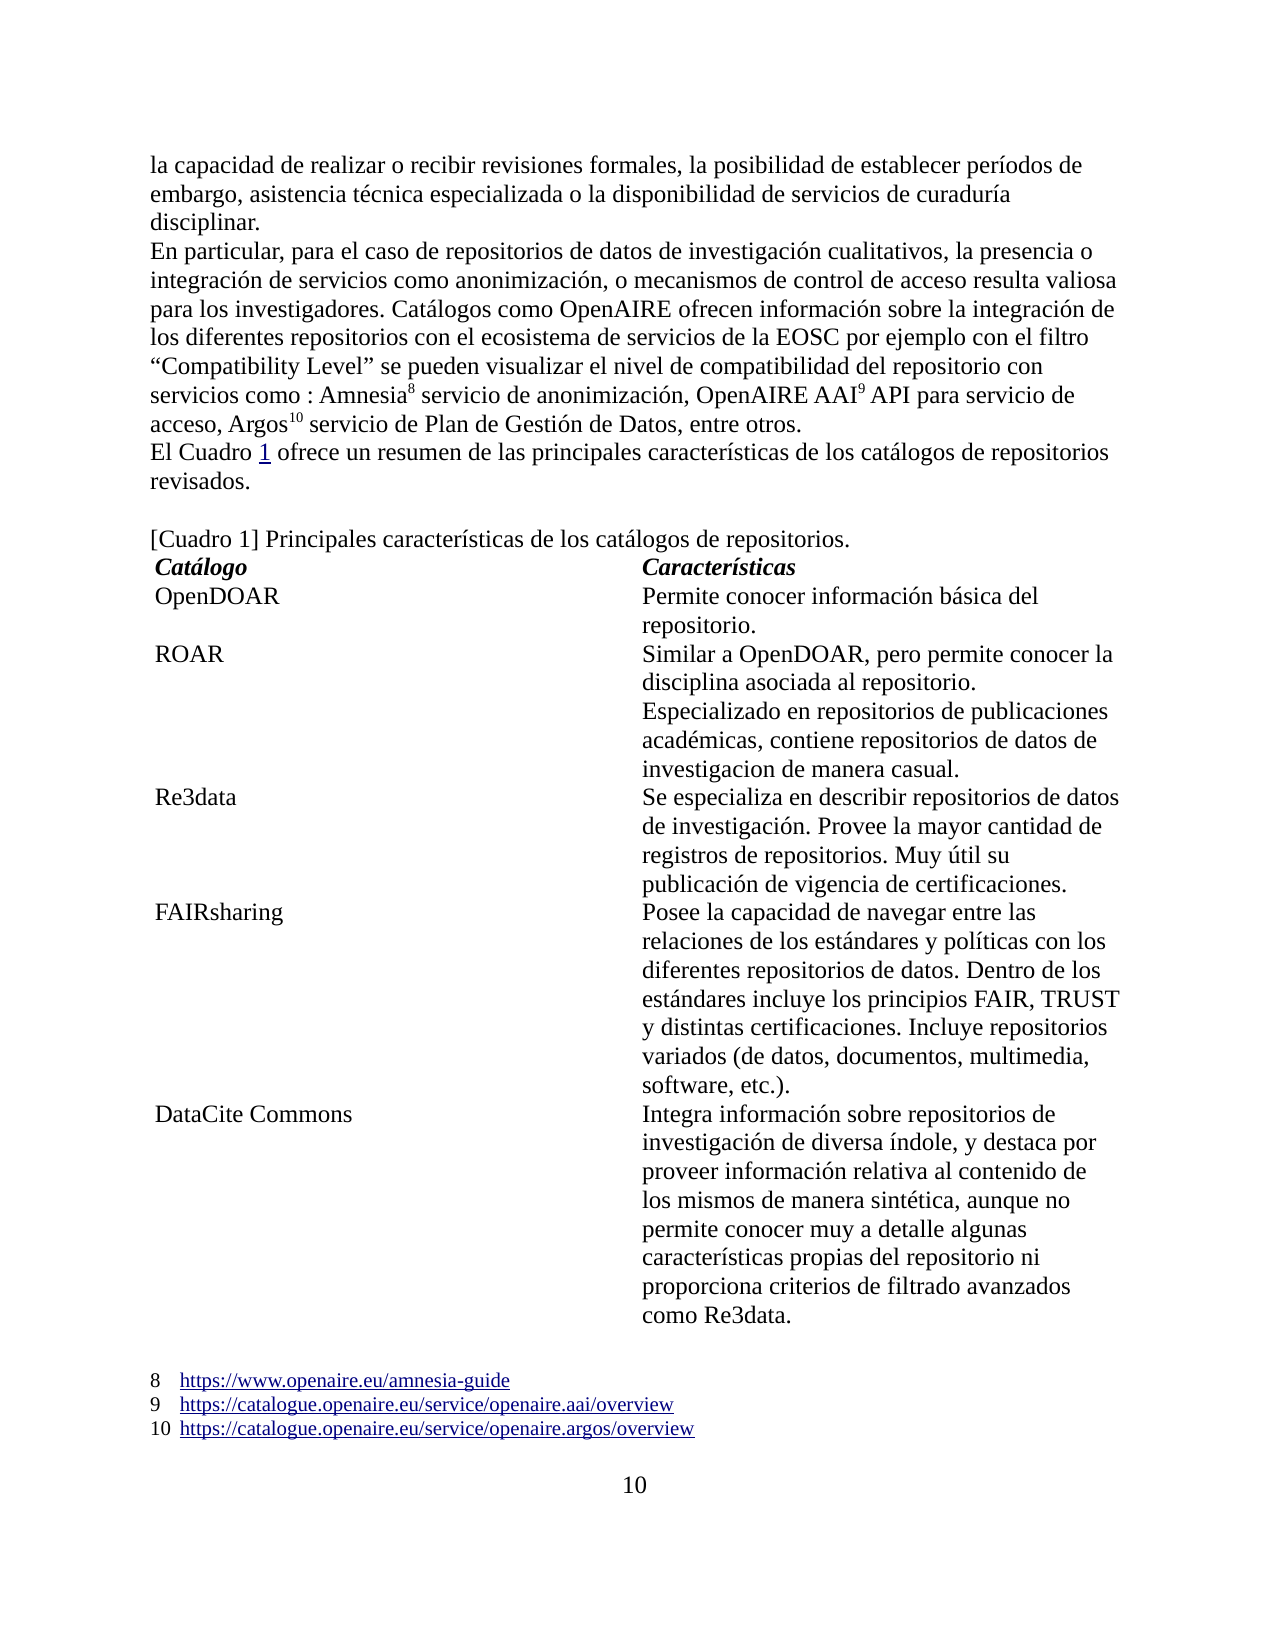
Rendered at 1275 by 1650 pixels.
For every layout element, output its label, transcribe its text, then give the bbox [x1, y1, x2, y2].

table_header Catálogo [150, 553, 637, 581]
table_cell Re3data [150, 783, 637, 897]
table_cell Integra información sobre repositorios de investigación de diversa índole, y destaca por proveer información relativa al contenido de los mismos de manera sintética, aunque no permite conocer muy a detalle algunas características propias del repositorio ni proporciona criterios de filtrado avanzados como Re3data. [638, 1099, 1125, 1329]
table_cell DataCite Commons [150, 1099, 637, 1329]
text [Cuadro 1] Principales características de los catálogos de repositorios. [150, 524, 1125, 552]
table_cell Similar a OpenDOAR, pero permite conocer la disciplina asociada al repositorio. Especializado en repositorios de publicaciones académicas, contiene repositorios de datos de investigacion de manera casual. [638, 639, 1125, 782]
table_cell Permite conocer información básica del repositorio. [638, 581, 1125, 639]
table_header Características [638, 553, 1125, 581]
table_cell FAIRsharing [150, 898, 637, 1099]
table_cell Se especializa en describir repositorios de datos de investigación. Provee la mayor cantidad de registros de repositorios. Muy útil su publicación de vigencia de certificaciones. [638, 783, 1125, 897]
table_cell Posee la capacidad de navegar entre las relaciones de los estándares y políticas con los diferentes repositorios de datos. Dentro de los estándares incluye los principios FAIR, TRUST y distintas certificaciones. Incluye repositorios variados (de datos, documentos, multimedia, software, etc.). [638, 898, 1125, 1099]
text la capacidad de realizar o recibir revisiones formales, la posibilidad de establecer períodos de embargo, asistencia técnica especializada o la disponibilidad de servicios de curaduría disciplinar. En particular, para el caso de repositorios de datos de investigación cualitativos, la presencia o integración de servicios como anonimización, o mecanismos de control de acceso resulta valiosa para los investigadores. Catálogos como OpenAIRE ofrecen información sobre la integración de los diferentes repositorios con el ecosistema de servicios de la EOSC por ejemplo con el filtro “Compatibility Level” se pueden visualizar el nivel de compatibilidad del repositorio con servicios como : Amnesia servicio de anonimización, OpenAIRE AAI API para servicio de acceso, Argos servicio de Plan de Gestión de Datos, entre otros. El Cuadro 1 ofrece un resumen de las principales características de los catálogos de repositorios revisados. [150, 150, 1125, 495]
text https://catalogue.openaire.eu/service/openaire.argos/overview [150, 1416, 1125, 1440]
text https://www.openaire.eu/amnesia-guide [150, 1368, 1125, 1392]
table_cell OpenDOAR [150, 581, 637, 639]
text https://catalogue.openaire.eu/service/openaire.aai/overview [150, 1392, 1125, 1416]
table_cell ROAR [150, 639, 637, 782]
